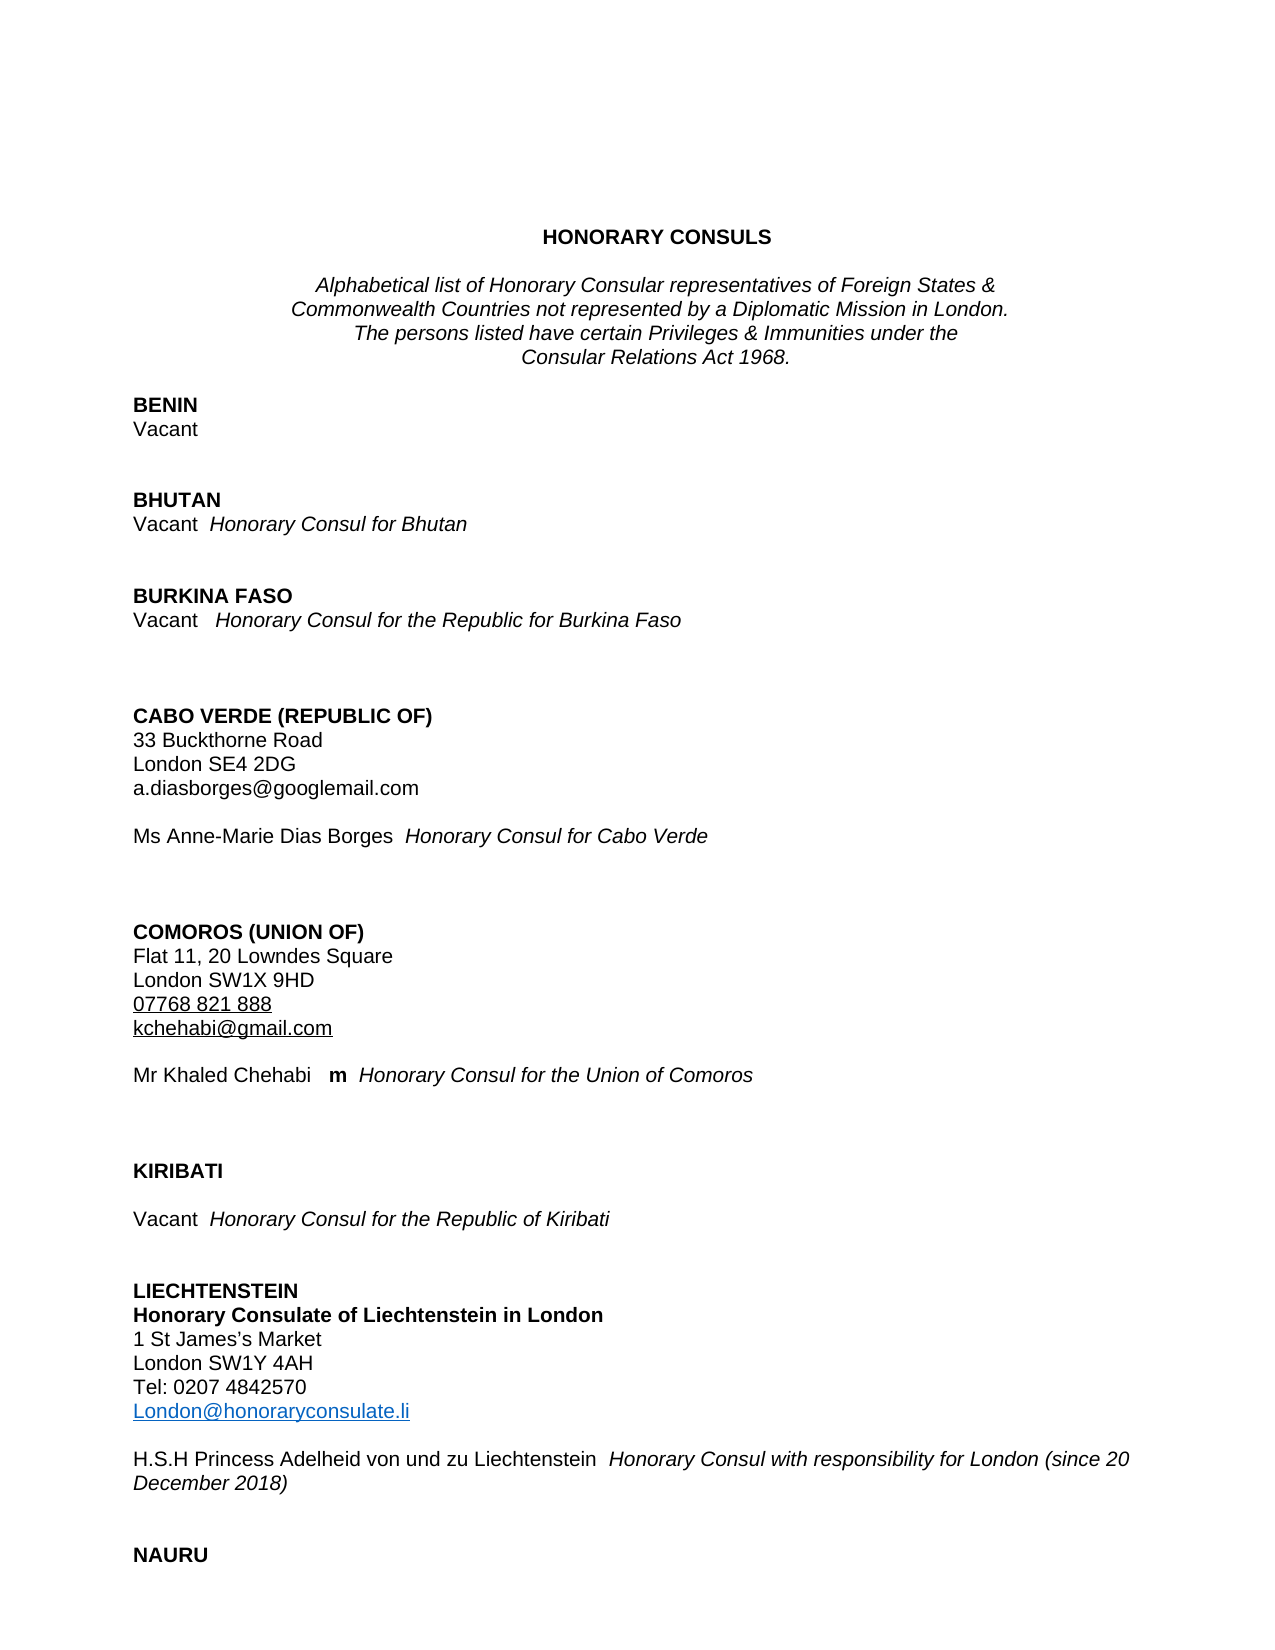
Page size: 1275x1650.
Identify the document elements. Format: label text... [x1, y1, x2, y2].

subtitle KIRIBATI [133, 1159, 1181, 1183]
text 33 Buckthorne Road [133, 728, 1181, 752]
text Flat 11, 20 Lowndes Square [133, 943, 1181, 967]
text Honorary Consulate of Liechtenstein in London [133, 1303, 1181, 1327]
text Alphabetical list of Honorary Consular representatives of Foreign States & [133, 273, 1181, 297]
text Ms Anne-Marie Dias Borges Honorary Consul for Cabo Verde [133, 824, 1181, 848]
text Consular Relations Act 1968. [133, 344, 1181, 368]
text Vacant Honorary Consul for the Republic for Burkina Faso [133, 608, 1181, 632]
text 1 St James’s Market [133, 1327, 1181, 1351]
text Commonwealth Countries not represented by a Diplomatic Mission in London. [133, 297, 1181, 321]
text London SW1X 9HD [133, 967, 1181, 991]
text Mr Khaled Chehabi m Honorary Consul for the Union of Comoros [133, 1063, 1181, 1087]
text Vacant Honorary Consul for the Republic of Kiribati [133, 1207, 1181, 1231]
text The persons listed have certain Privileges & Immunities under the [133, 321, 1181, 344]
text Vacant [133, 416, 1181, 440]
text 07768 821 888 [133, 991, 1181, 1015]
subtitle BURKINA FASO [133, 584, 1181, 608]
text London SE4 2DG [133, 752, 1181, 776]
text London SW1Y 4AH [133, 1351, 1181, 1375]
text Vacant Honorary Consul for Bhutan [133, 512, 1181, 536]
text LIECHTENSTEIN [133, 1279, 1181, 1303]
text Tel: 0207 4842570 [133, 1375, 1181, 1399]
text NAURU [133, 1542, 1181, 1566]
text COMOROS (UNION OF) [133, 919, 1181, 943]
text HONORARY CONSULS [133, 225, 1181, 249]
text London@honoraryconsulate.li [133, 1399, 1181, 1423]
subtitle BHUTAN [133, 488, 1181, 512]
text kchehabi@gmail.com [133, 1015, 1181, 1039]
subtitle BENIN [133, 392, 1181, 416]
subtitle CABO VERDE (REPUBLIC OF) [133, 704, 1181, 728]
text H.S.H Princess Adelheid von und zu Liechtenstein Honorary Consul with responsibility for London (since 20 December 2018) [133, 1447, 1181, 1494]
text a.diasborges@googlemail.com [133, 776, 1181, 800]
